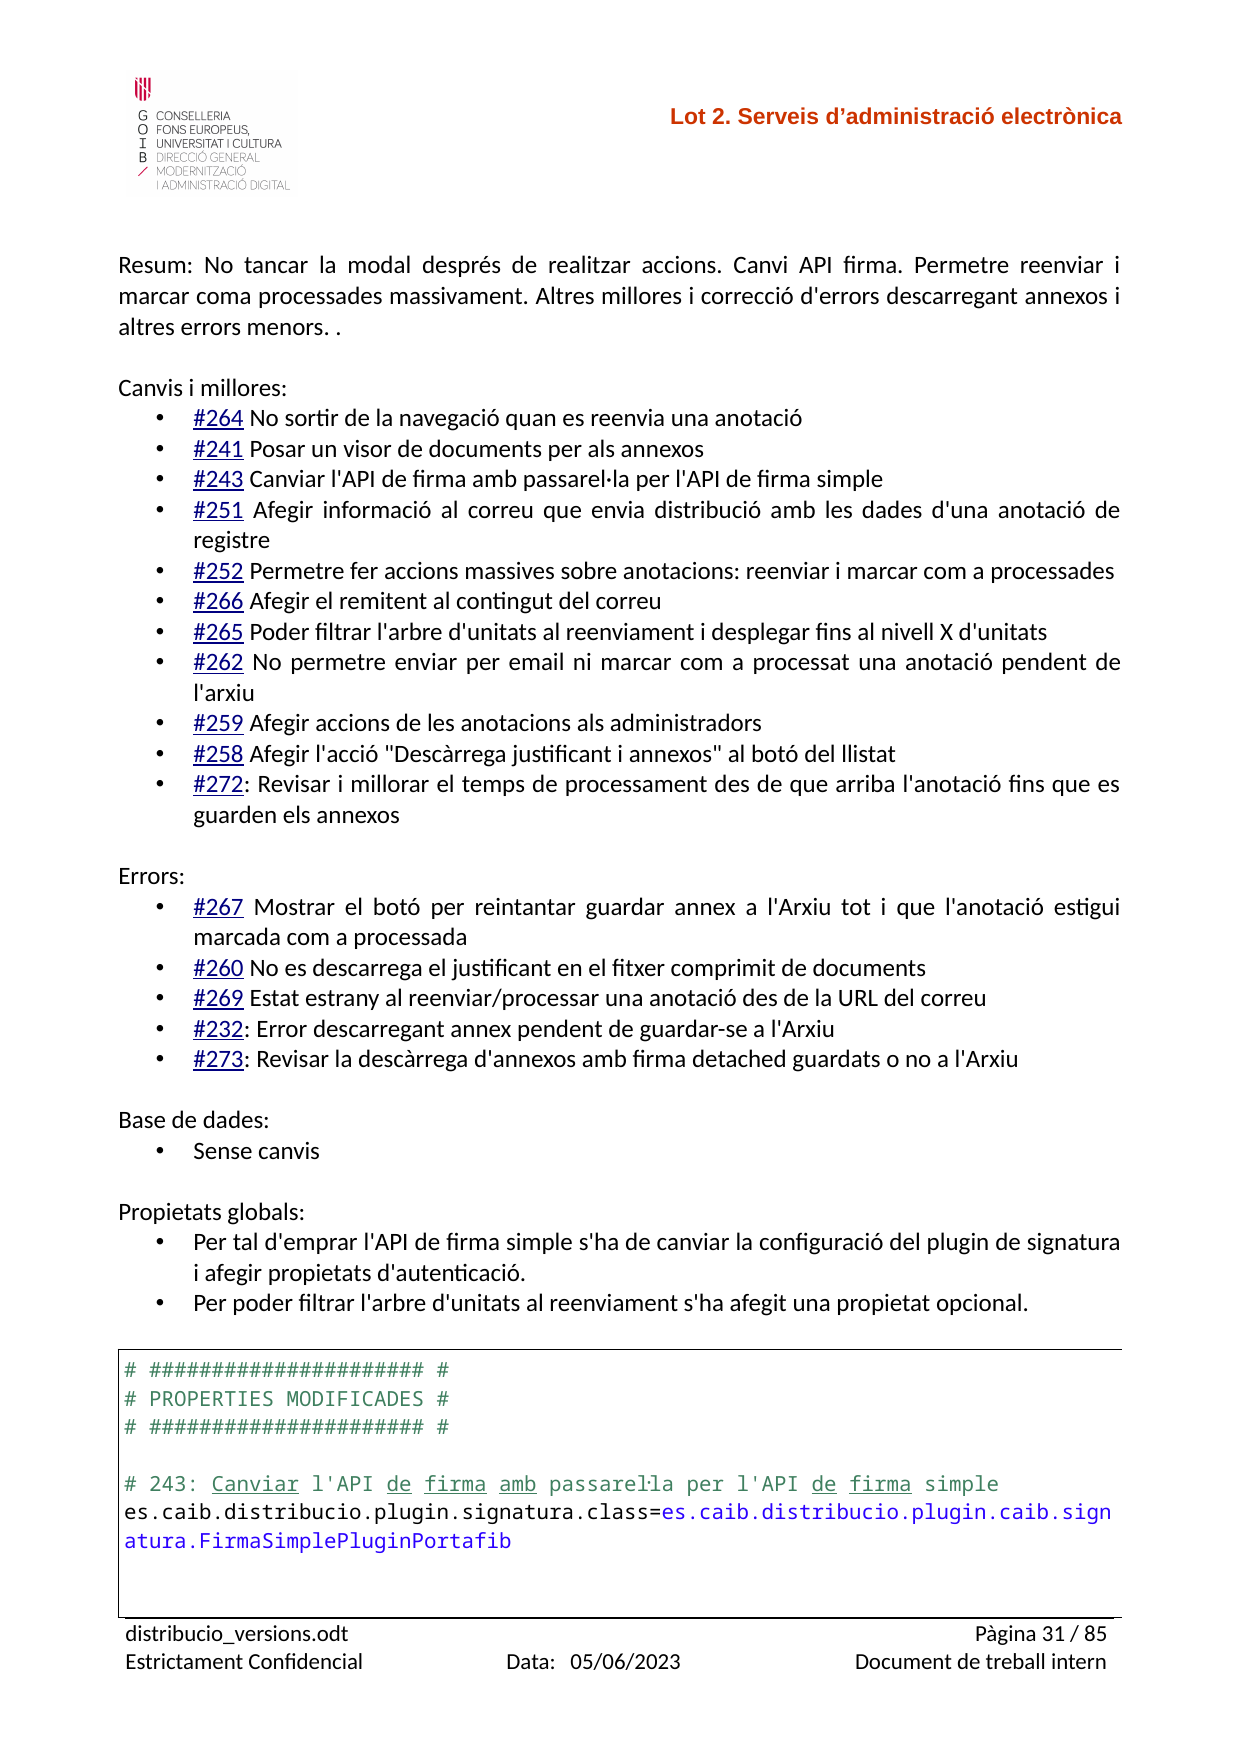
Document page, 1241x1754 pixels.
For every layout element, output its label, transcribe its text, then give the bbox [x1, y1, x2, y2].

list #232: Error descarregant annex pendent de guardar-se a l'Arxiu [156, 1013, 1122, 1043]
list #264 No sortir de la navegació quan es reenvia una anotació [156, 402, 1122, 433]
table_header # ###################### # # PROPERTIES MODIFICADES # # ###################### # # 243: Canviar l'API de firma amb passarel·la per l'API de firma simple es.caib.distribucio.plugin.signatura.class=es.caib.distribucio.plugin.caib.signatura.FirmaSimplePluginPortafib [119, 1350, 1122, 1617]
list #269 Estat estrany al reenviar/processar una anotació des de la URL del correu [156, 982, 1122, 1013]
list #262 No permetre enviar per email ni marcar com a processat una anotació pendent de l'arxiu [156, 646, 1122, 707]
text Base de dades: [118, 1104, 1122, 1135]
text Errors: [118, 860, 1122, 891]
list #252 Permetre fer accions massives sobre anotacions: reenviar i marcar com a processades [156, 555, 1122, 585]
list #259 Afegir accions de les anotacions als administradors [156, 707, 1122, 738]
text Canvis i millores: [118, 372, 1122, 402]
list Sense canvis [156, 1135, 1122, 1165]
list #260 No es descarrega el justificant en el fitxer comprimit de documents [156, 952, 1122, 982]
list Per tal d'emprar l'API de firma simple s'ha de canviar la configuració del plugin de signatura i afegir propietats d'autenticació. [156, 1226, 1122, 1287]
list #265 Poder filtrar l'arbre d'unitats al reenviament i desplegar fins al nivell X d'unitats [156, 616, 1122, 646]
list #241 Posar un visor de documents per als annexos [156, 433, 1122, 463]
list #266 Afegir el remitent al contingut del correu [156, 585, 1122, 616]
list #258 Afegir l'acció "Descàrrega justificant i annexos" al botó del llistat [156, 738, 1122, 768]
list Per poder filtrar l'arbre d'unitats al reenviament s'ha afegit una propietat opcional. [156, 1287, 1122, 1318]
text Resum: No tancar la modal després de realitzar accions. Canvi API firma. Permetre reenviar i marcar coma processades massivament. Altres millores i correcció d'errors descarregant annexos i altres errors menors. . [118, 250, 1122, 341]
list #273: Revisar la descàrrega d'annexos amb firma detached guardats o no a l'Arxiu [156, 1043, 1122, 1074]
list #251 Afegir informació al correu que envia distribució amb les dades d'una anotació de registre [156, 494, 1122, 555]
list #243 Canviar l'API de firma amb passarel·la per l'API de firma simple [156, 463, 1122, 494]
list #267 Mostrar el botó per reintantar guardar annex a l'Arxiu tot i que l'anotació estigui marcada com a processada [156, 891, 1122, 952]
picture [126, 70, 299, 197]
text Propietats globals: [118, 1196, 1122, 1226]
list #272: Revisar i millorar el temps de processament des de que arriba l'anotació fins que es guarden els annexos [156, 768, 1122, 829]
